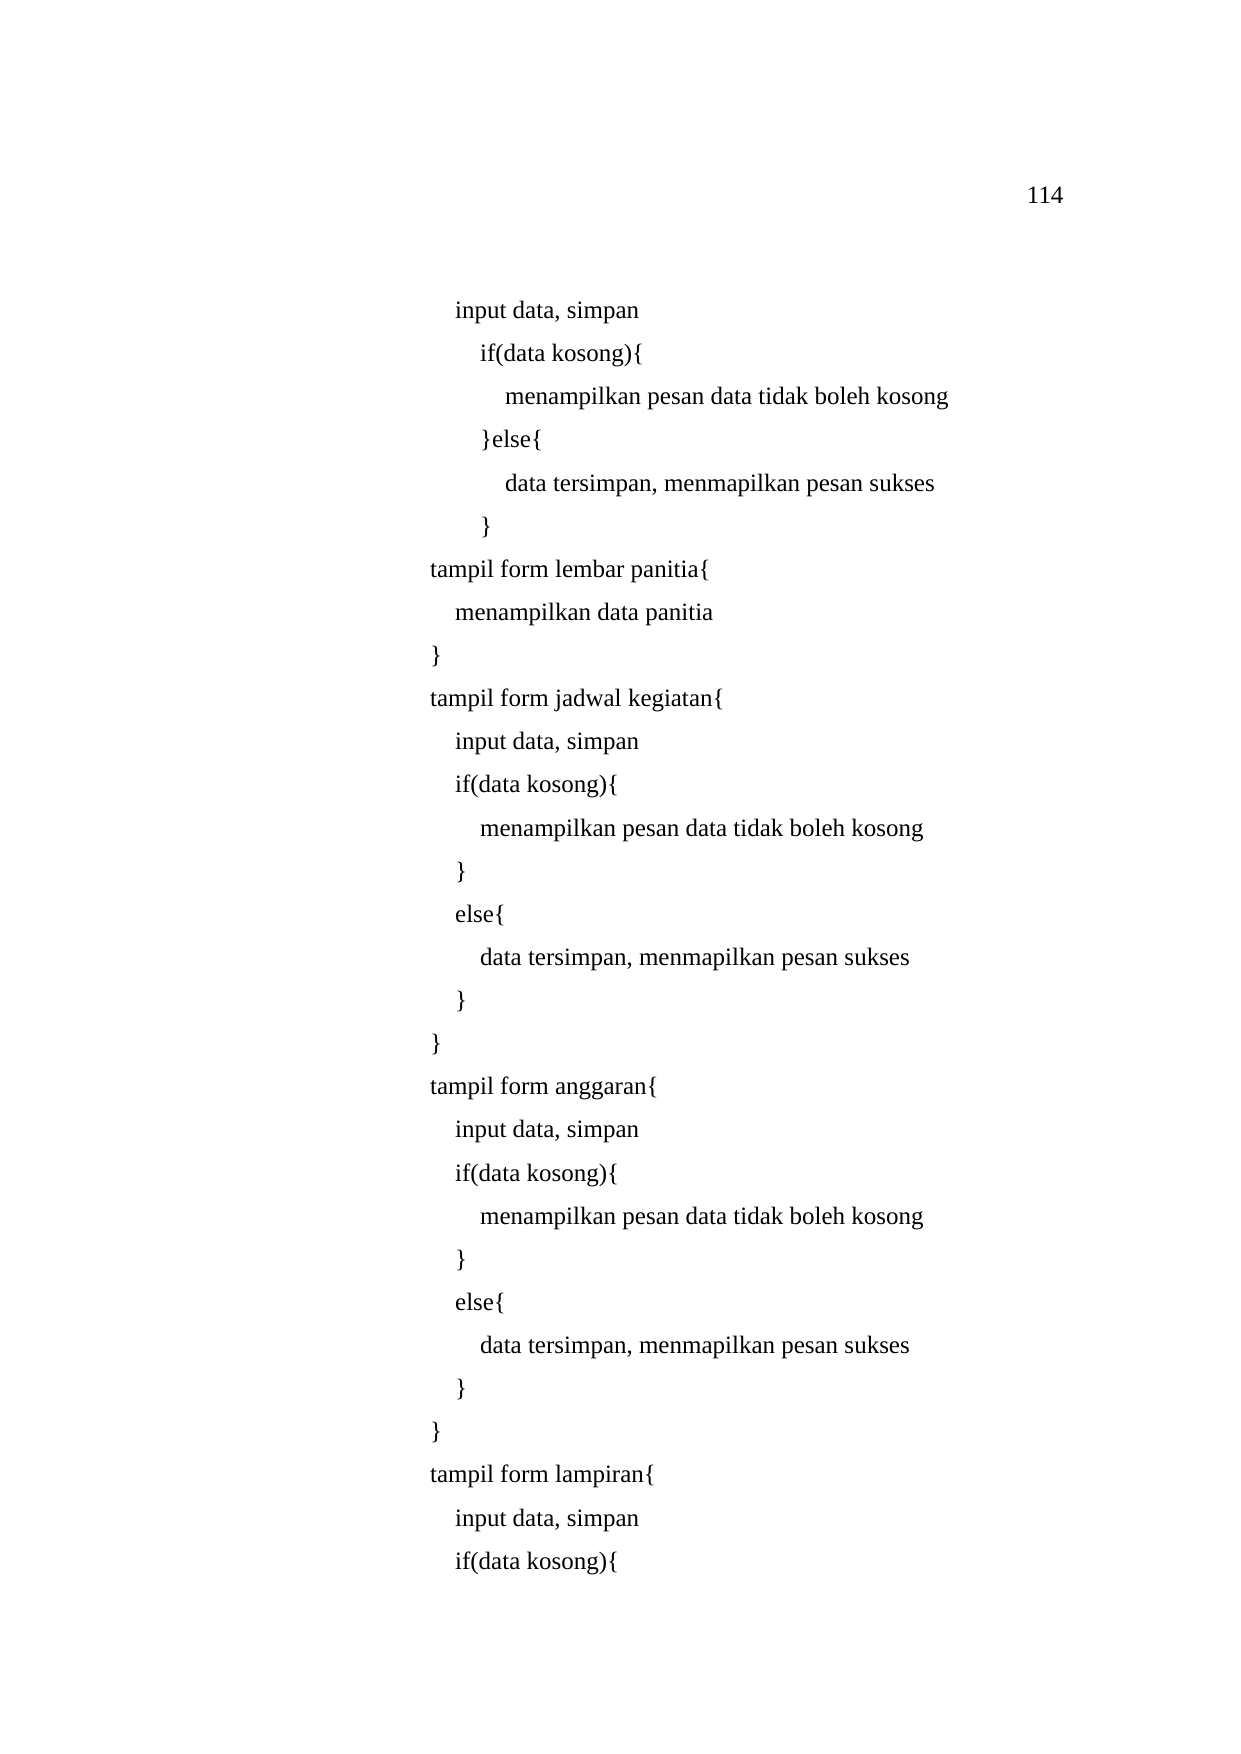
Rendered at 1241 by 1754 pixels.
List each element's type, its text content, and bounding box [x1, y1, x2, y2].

text if(data kosong){ [330, 338, 1063, 367]
text data tersimpan, menmapilkan pesan sukses [330, 942, 1063, 971]
text tampil form lembar panitia{ [330, 554, 1063, 583]
text } [330, 1028, 1063, 1057]
text } [330, 856, 1063, 884]
text } [330, 1244, 1063, 1273]
text tampil form jadwal kegiatan{ [330, 683, 1063, 712]
text }else{ [330, 424, 1063, 453]
text menampilkan pesan data tidak boleh kosong [330, 381, 1063, 410]
text } [330, 640, 1063, 669]
text input data, simpan [330, 1114, 1063, 1143]
text input data, simpan [330, 295, 1063, 324]
text tampil form lampiran{ [330, 1459, 1063, 1488]
text } [330, 1373, 1063, 1402]
text menampilkan data panitia [330, 597, 1063, 626]
text } [330, 985, 1063, 1014]
text } [330, 1416, 1063, 1445]
text } [330, 511, 1063, 539]
text data tersimpan, menmapilkan pesan sukses [330, 1330, 1063, 1359]
text if(data kosong){ [330, 1158, 1063, 1186]
text input data, simpan [330, 1503, 1063, 1531]
text menampilkan pesan data tidak boleh kosong [330, 1201, 1063, 1229]
text tampil form anggaran{ [330, 1071, 1063, 1100]
text menampilkan pesan data tidak boleh kosong [330, 813, 1063, 841]
text else{ [330, 899, 1063, 928]
text else{ [330, 1287, 1063, 1316]
text if(data kosong){ [330, 769, 1063, 798]
text data tersimpan, menmapilkan pesan sukses [330, 468, 1063, 496]
text input data, simpan [330, 726, 1063, 755]
text if(data kosong){ [330, 1546, 1063, 1574]
